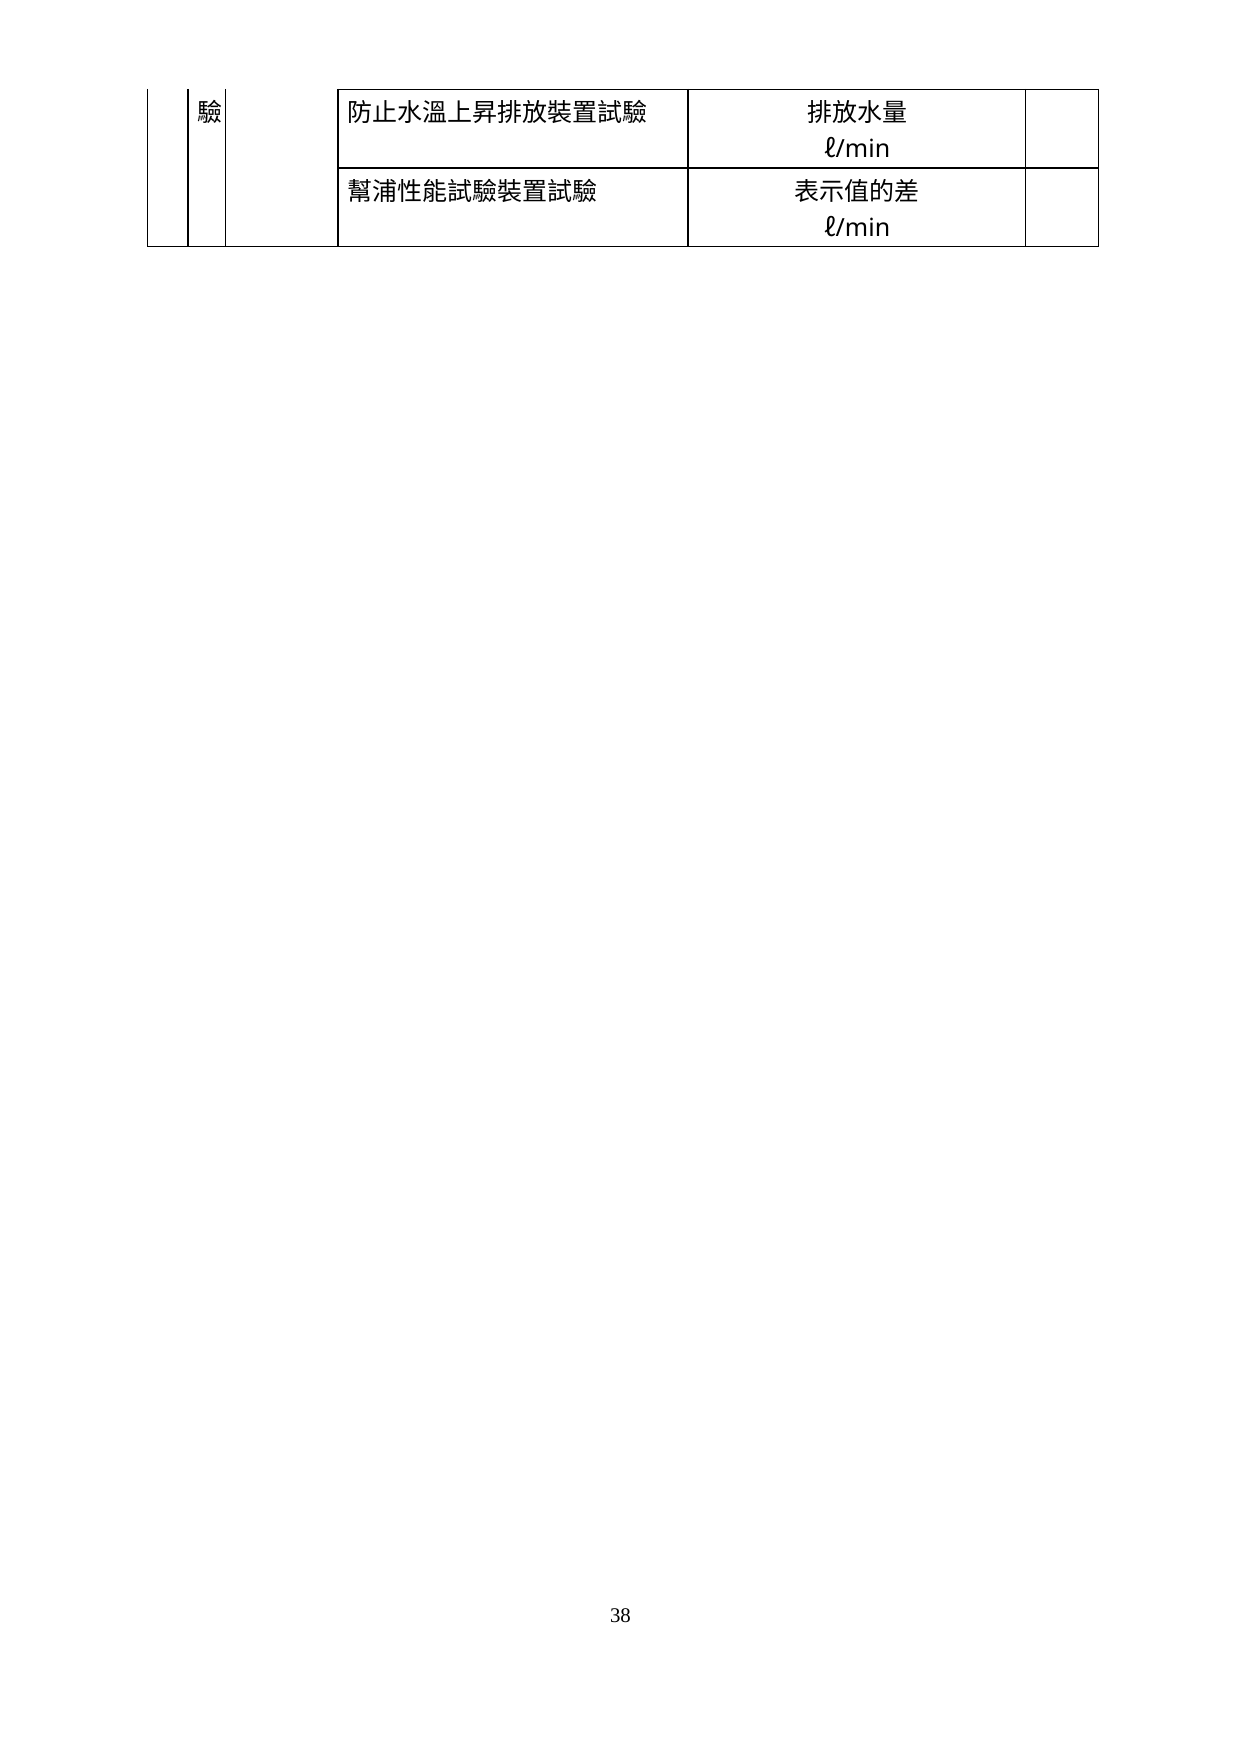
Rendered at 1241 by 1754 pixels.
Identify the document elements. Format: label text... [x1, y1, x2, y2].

table_cell [1026, 169, 1098, 246]
table_cell [226, 89, 337, 167]
table_cell [148, 167, 187, 246]
table_cell [226, 167, 337, 246]
table_cell 驗 [189, 89, 225, 167]
table_cell 防止水溫上昇排放裝置試驗 [339, 90, 687, 167]
table_cell 表示值的差 ℓ/min [689, 169, 1025, 246]
table_cell [148, 89, 187, 167]
table_cell 幫浦性能試驗裝置試驗 [339, 169, 687, 246]
table_cell [1026, 90, 1098, 167]
table_cell [189, 167, 225, 246]
table_cell 排放水量 ℓ/min [689, 90, 1025, 167]
